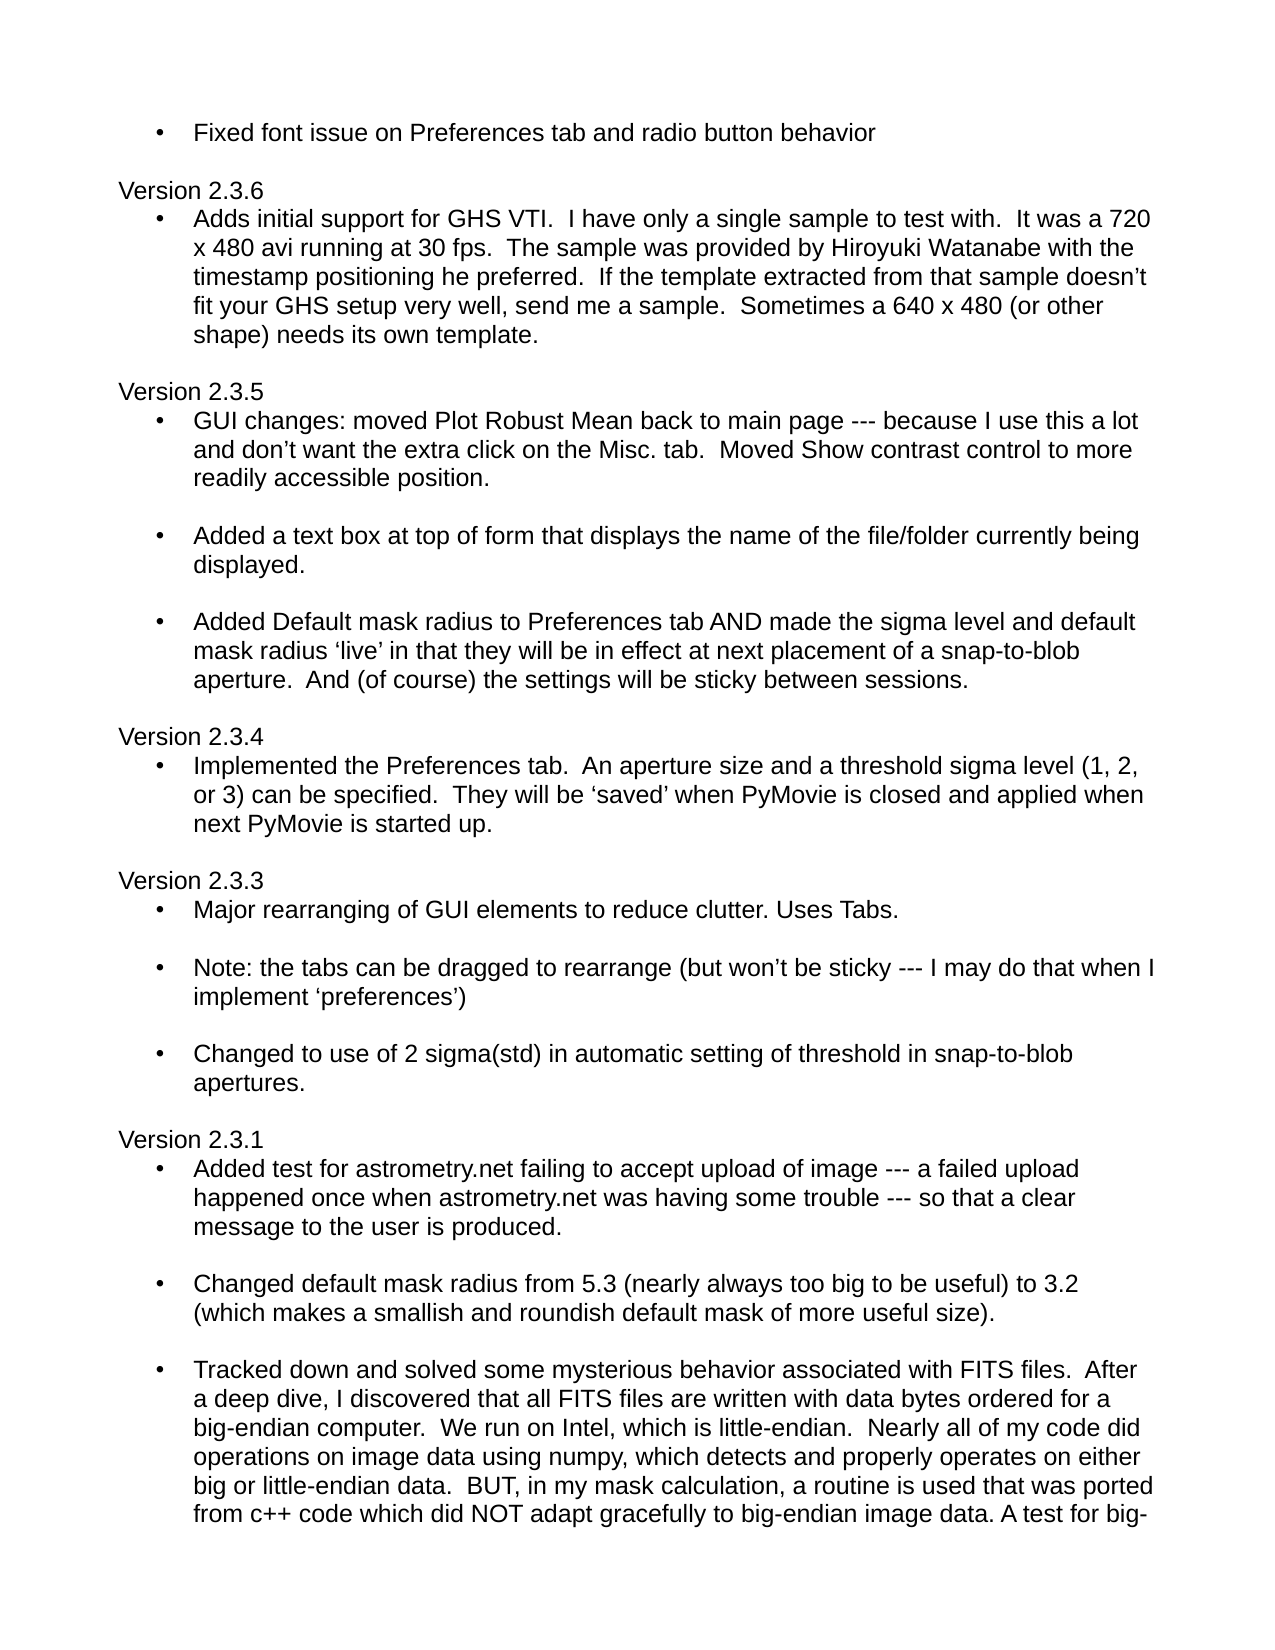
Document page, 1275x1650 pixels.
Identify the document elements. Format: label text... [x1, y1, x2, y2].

list Major rearranging of GUI elements to reduce clutter. Uses Tabs. [156, 895, 1157, 953]
list Implemented the Preferences tab. An aperture size and a threshold sigma level (1, 2, or 3) can be specified. They will be ‘saved’ when PyMovie is closed and applied when next PyMovie is started up. [156, 751, 1157, 866]
list Changed default mask radius from 5.3 (nearly always too big to be useful) to 3.2 (which makes a smallish and roundish default mask of more useful size). [156, 1269, 1157, 1356]
list Added test for astrometry.net failing to accept upload of image --- a failed upload happened once when astrometry.net was having some trouble --- so that a clear message to the user is produced. [156, 1154, 1157, 1269]
text Version 2.3.1 [118, 1125, 1157, 1154]
text Version 2.3.3 [118, 866, 1157, 895]
list Tracked down and solved some mysterious behavior associated with FITS files. After a deep dive, I discovered that all FITS files are written with data bytes ordered for a big-endian computer. We run on Intel, which is little-endian. Nearly all of my code did operations on image data using numpy, which detects and properly operates on either big or little-endian data. BUT, in my mask calculation, a routine is used that was ported from c++ code which did NOT adapt gracefully to big-endian image data. A test for big- [156, 1356, 1157, 1528]
list Added a text box at top of form that displays the name of the file/folder currently being displayed. [156, 521, 1157, 607]
text Version 2.3.6 [118, 176, 1157, 204]
list Note: the tabs can be dragged to rearrange (but won’t be sticky --- I may do that when I implement ‘preferences’) [156, 953, 1157, 1039]
list Adds initial support for GHS VTI. I have only a single sample to test with. It was a 720 x 480 avi running at 30 fps. The sample was provided by Hiroyuki Watanabe with the timestamp positioning he preferred. If the template extracted from that sample doesn’t fit your GHS setup very well, send me a sample. Sometimes a 640 x 480 (or other shape) needs its own template. [156, 204, 1157, 377]
text Version 2.3.5 [118, 377, 1157, 406]
list Added Default mask radius to Preferences tab AND made the sigma level and default mask radius ‘live’ in that they will be in effect at next placement of a snap-to-blob aperture. And (of course) the settings will be sticky between sessions. [156, 607, 1157, 722]
text Version 2.3.4 [118, 722, 1157, 751]
list Changed to use of 2 sigma(std) in automatic setting of threshold in snap-to-blob apertures. [156, 1039, 1157, 1125]
list GUI changes: moved Plot Robust Mean back to main page --- because I use this a lot and don’t want the extra click on the Misc. tab. Moved Show contrast control to more readily accessible position. [156, 406, 1157, 521]
list Fixed font issue on Preferences tab and radio button behavior [156, 118, 1157, 176]
